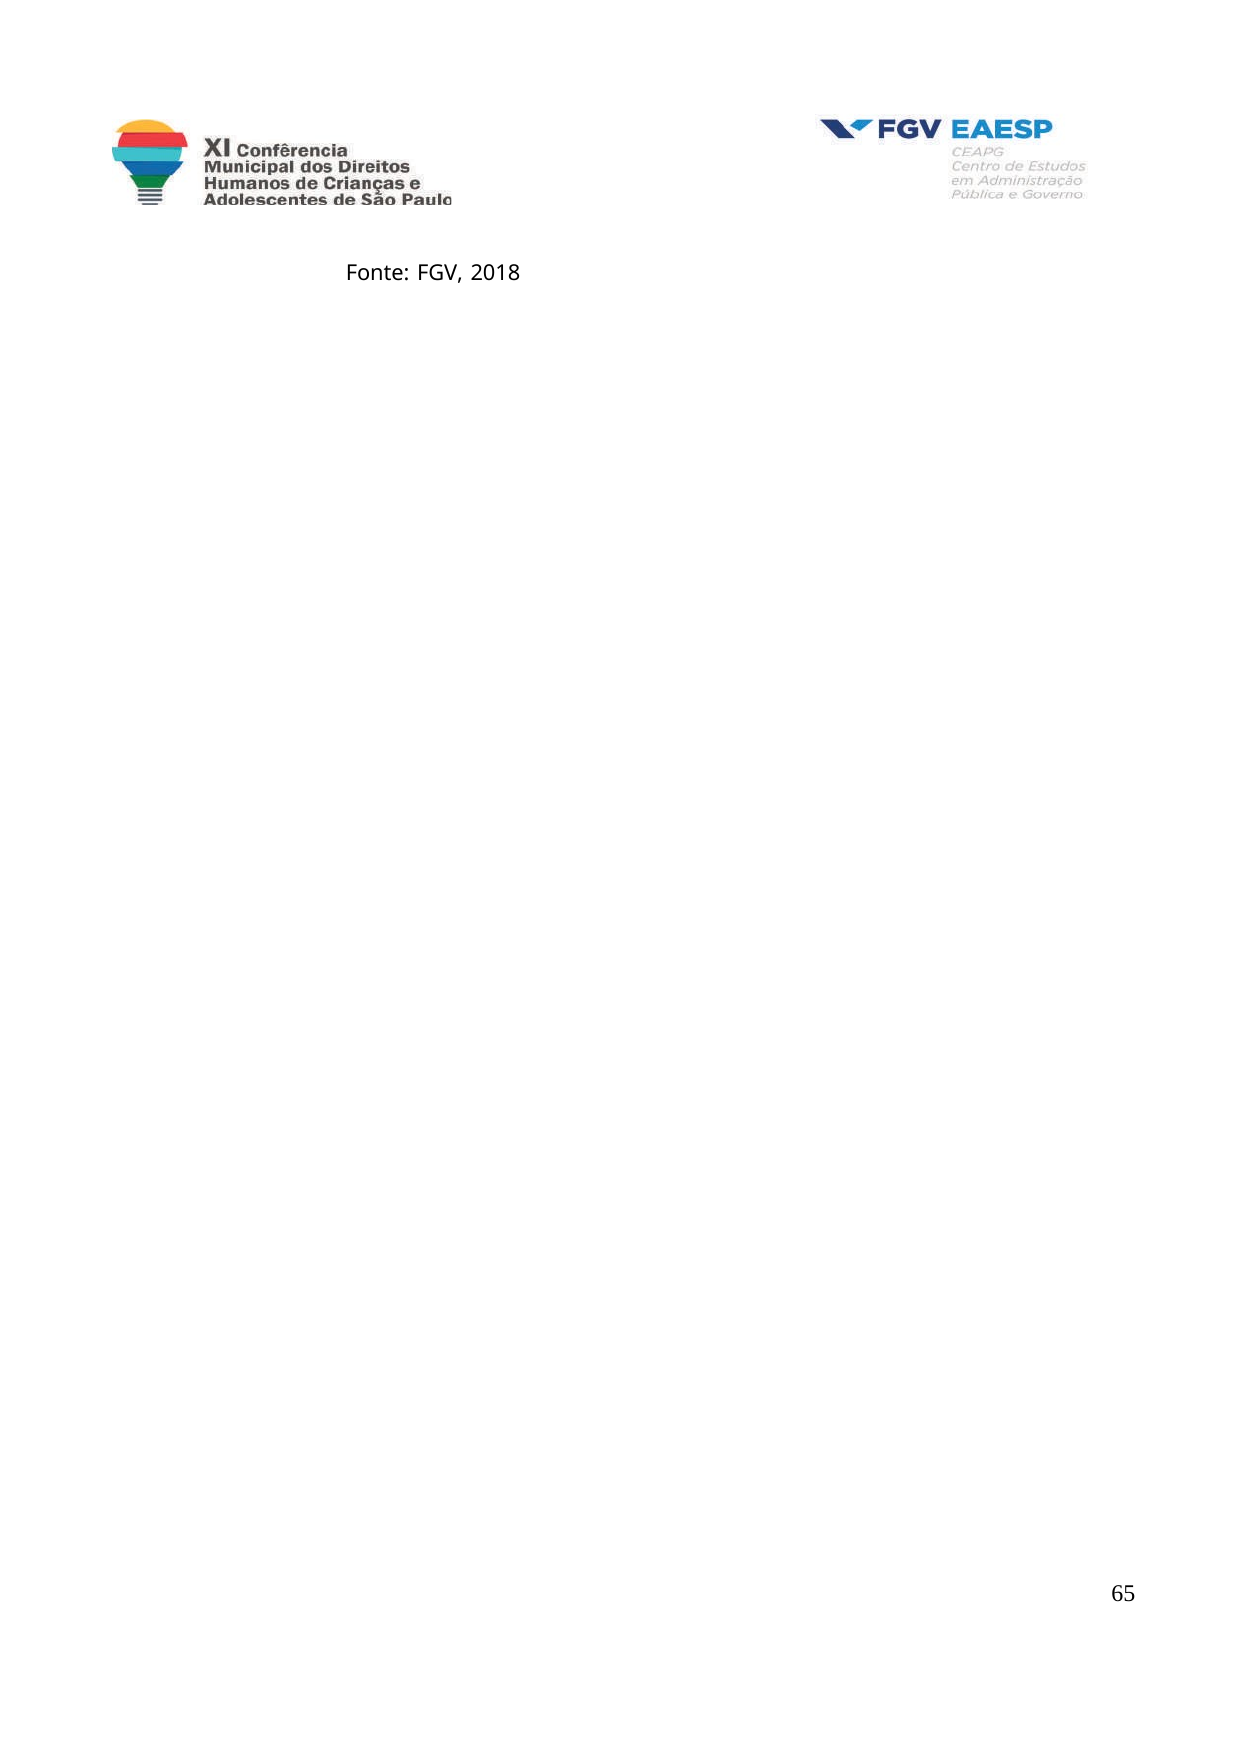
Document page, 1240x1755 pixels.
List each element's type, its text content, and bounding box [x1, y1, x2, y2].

text Fonte: FGV, 2018 [346, 257, 1158, 286]
